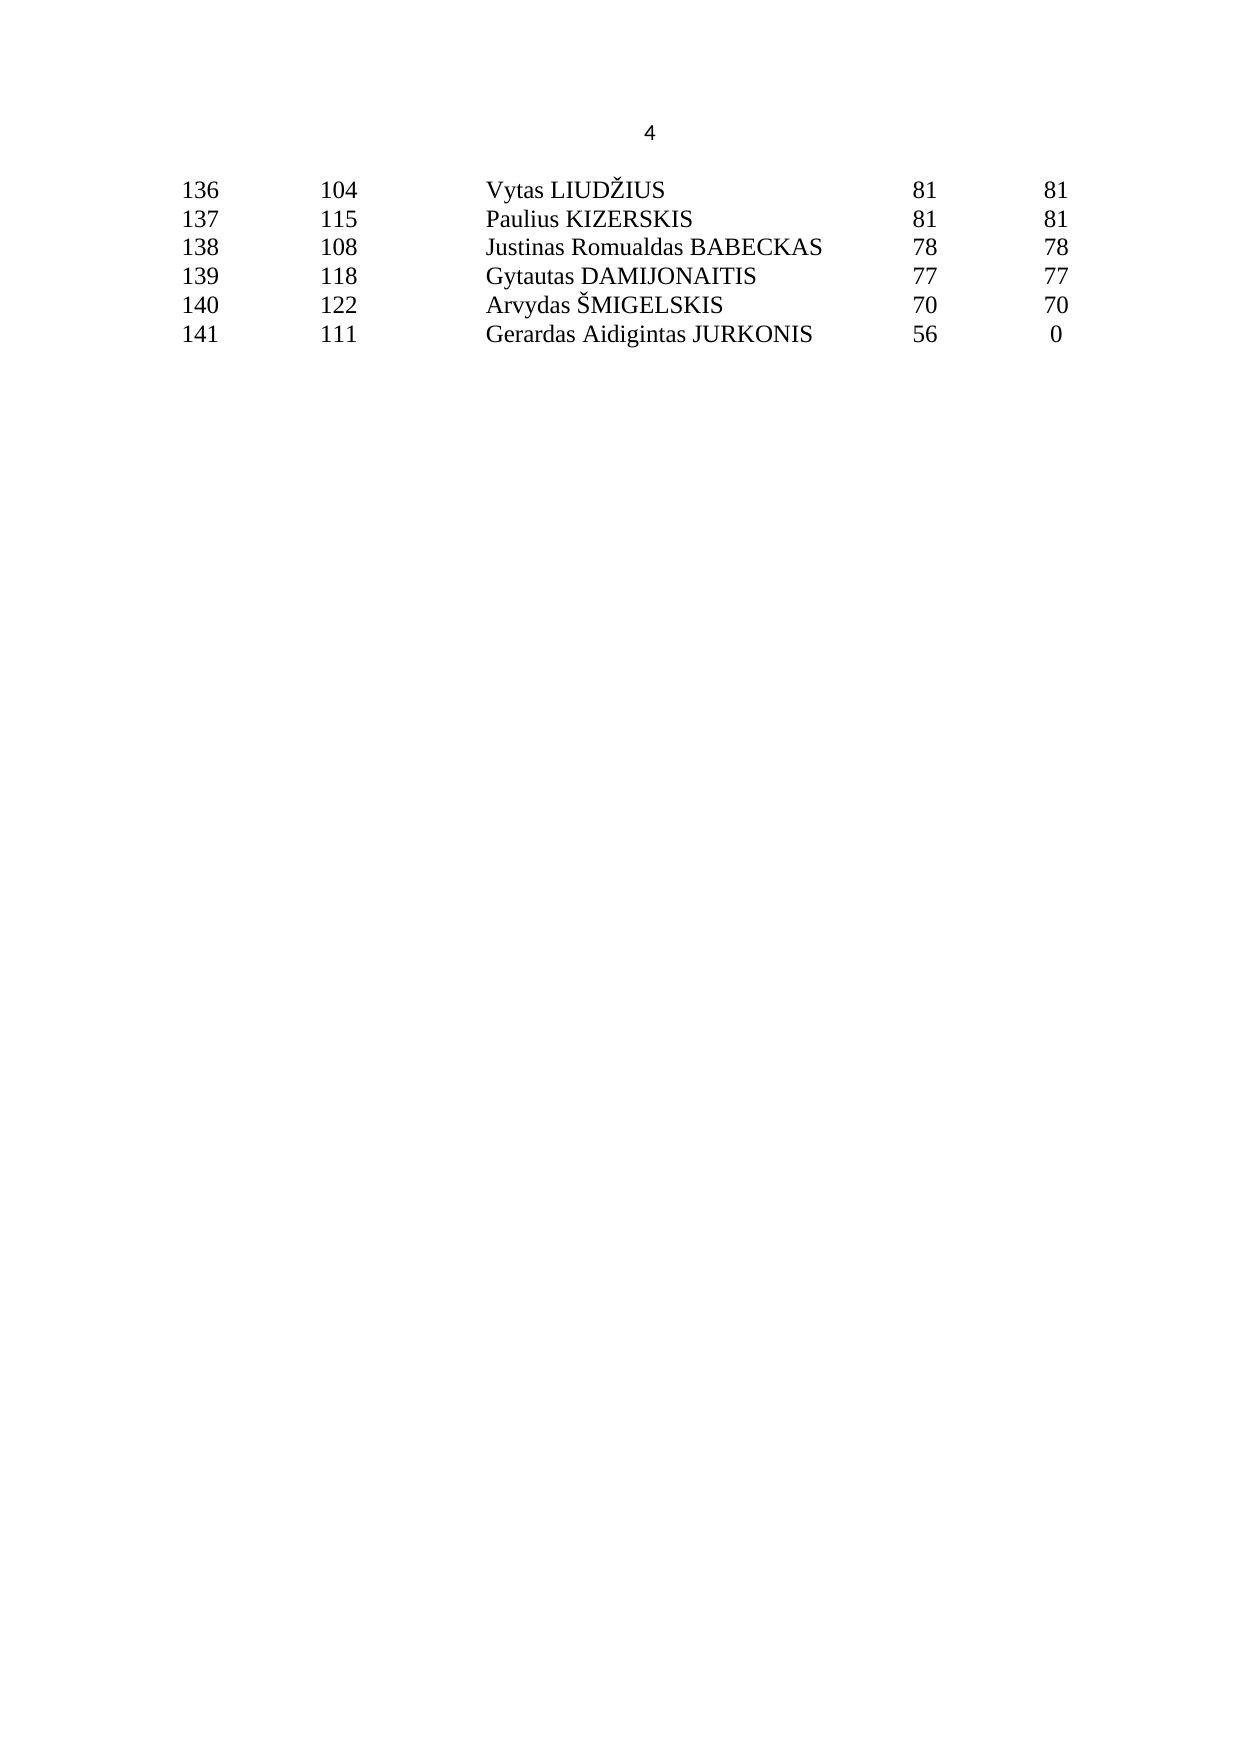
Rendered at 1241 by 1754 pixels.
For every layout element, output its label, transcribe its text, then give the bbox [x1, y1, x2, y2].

table_cell 115 [316, 204, 481, 232]
table_cell 137 [177, 204, 316, 232]
table_cell 81 [860, 204, 990, 232]
table_cell 139 [177, 261, 316, 290]
table_cell 81 [860, 175, 990, 204]
table_cell Justinas Romualdas BABECKAS [481, 233, 860, 261]
table_cell 104 [316, 175, 481, 204]
table_cell Paulius KIZERSKIS [481, 204, 860, 232]
table_cell Vytas LIUDŽIUS [481, 175, 860, 204]
table_cell Gerardas Aidigintas JURKONIS [481, 319, 860, 347]
table_cell 122 [316, 290, 481, 319]
table_cell 78 [990, 233, 1122, 261]
table_cell 0 [990, 319, 1122, 347]
table_cell 111 [316, 319, 481, 347]
table_cell 118 [316, 261, 481, 290]
table_cell 77 [990, 261, 1122, 290]
table_cell 81 [990, 204, 1122, 232]
table_cell 136 [177, 175, 316, 204]
table_cell 78 [860, 233, 990, 261]
table_cell 140 [177, 290, 316, 319]
table_cell 138 [177, 233, 316, 261]
table_cell 108 [316, 233, 481, 261]
table_cell Gytautas DAMIJONAITIS [481, 261, 860, 290]
table_cell 70 [860, 290, 990, 319]
table_cell Arvydas ŠMIGELSKIS [481, 290, 860, 319]
table_cell 56 [860, 319, 990, 347]
table_cell 81 [990, 175, 1122, 204]
table_cell 141 [177, 319, 316, 347]
table_cell 70 [990, 290, 1122, 319]
table_cell 77 [860, 261, 990, 290]
